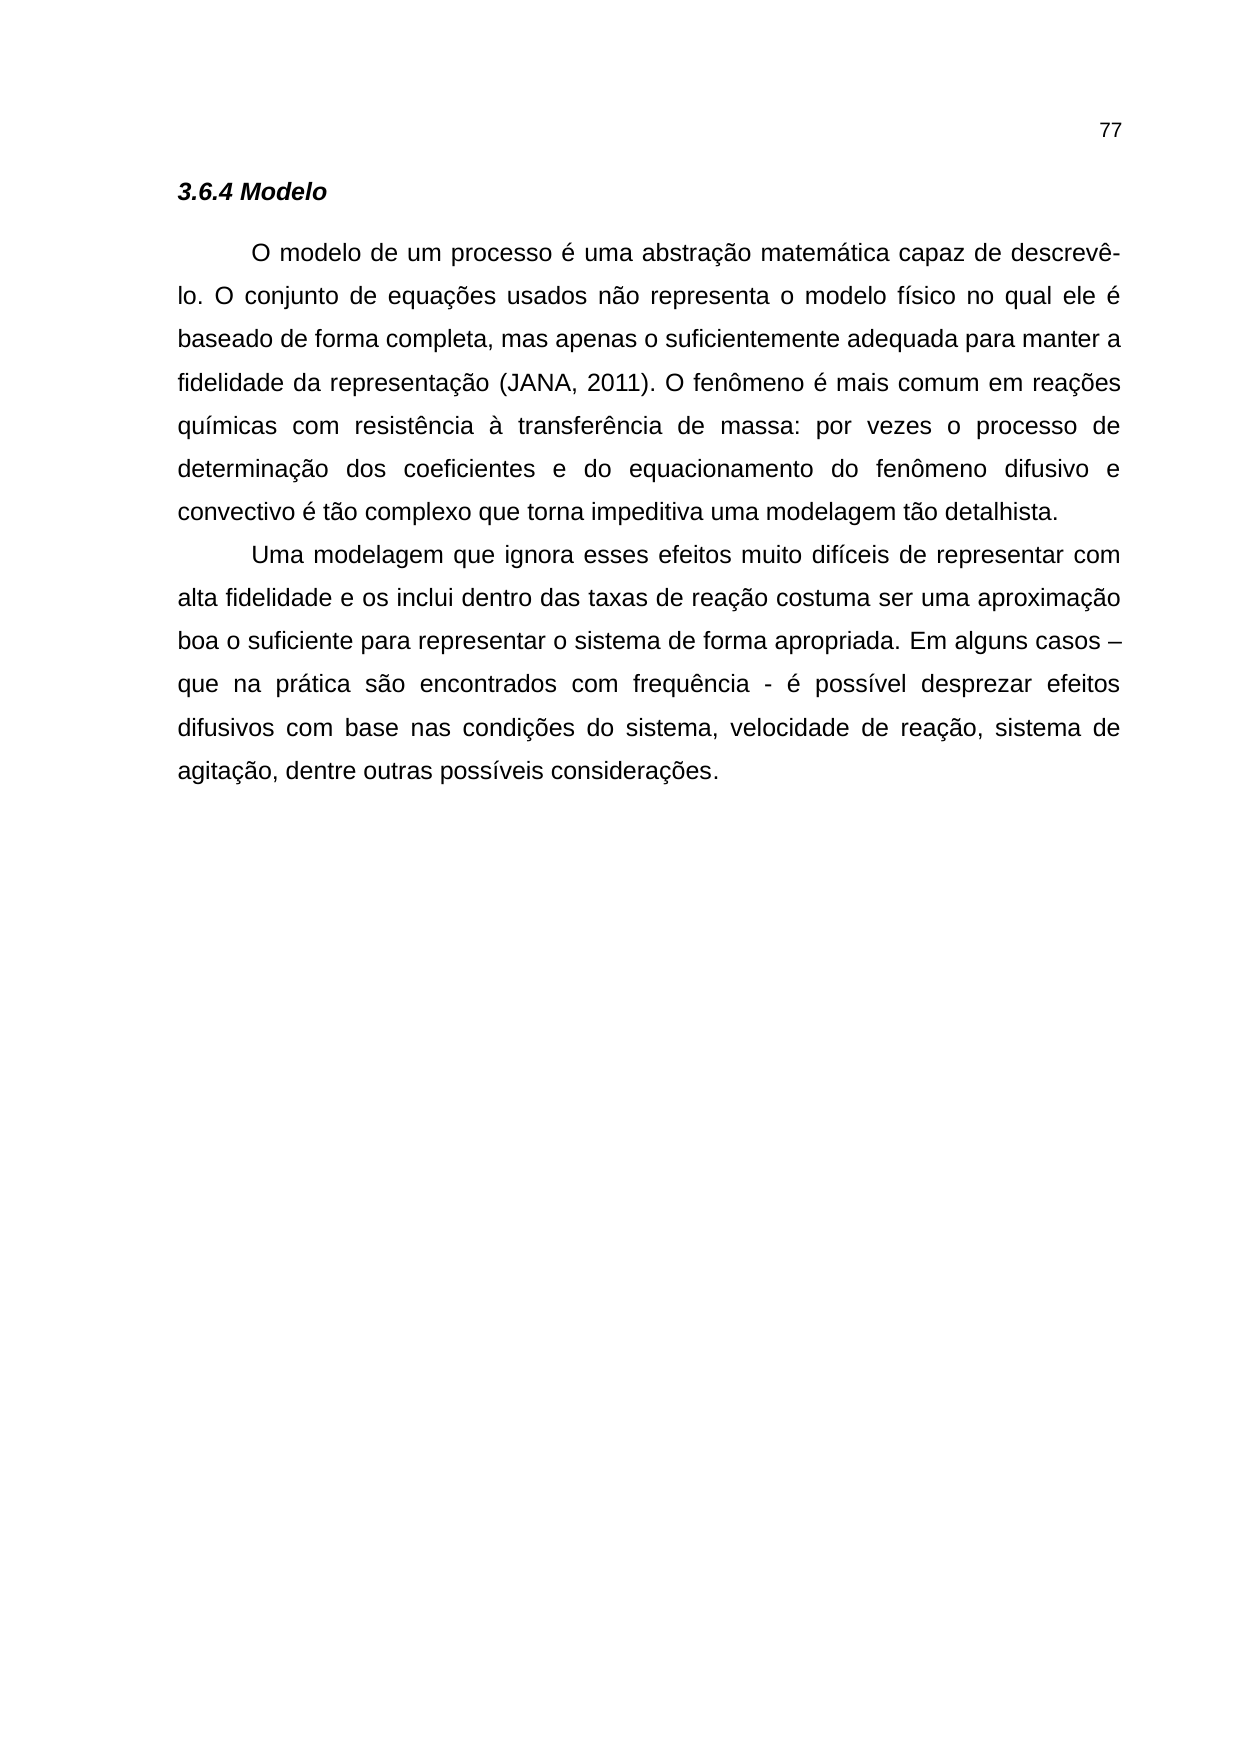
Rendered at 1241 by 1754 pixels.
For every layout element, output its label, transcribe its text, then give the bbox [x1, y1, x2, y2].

text Uma modelagem que ignora esses efeitos muito difíceis de representar com alta fidelidade e os inclui dentro das taxas de reação costuma ser uma aproximação boa o suficiente para representar o sistema de forma apropriada. Em alguns casos – que na prática são encontrados com frequência - é possível desprezar efeitos difusivos com base nas condições do sistema, velocidade de reação, sistema de agitação, dentre outras possíveis considerações. [177, 540, 1122, 784]
subtitle Modelo [177, 177, 1122, 206]
text O modelo de um processo é uma abstração matemática capaz de descrevê-lo. O conjunto de equações usados não representa o modelo físico no qual ele é baseado de forma completa, mas apenas o suficientemente adequada para manter a fidelidade da representação (JANA, 2011). O fenômeno é mais comum em reações químicas com resistência à transferência de massa: por vezes o processo de determinação dos coeficientes e do equacionamento do fenômeno difusivo e convectivo é tão complexo que torna impeditiva uma modelagem tão detalhista. [177, 238, 1122, 526]
